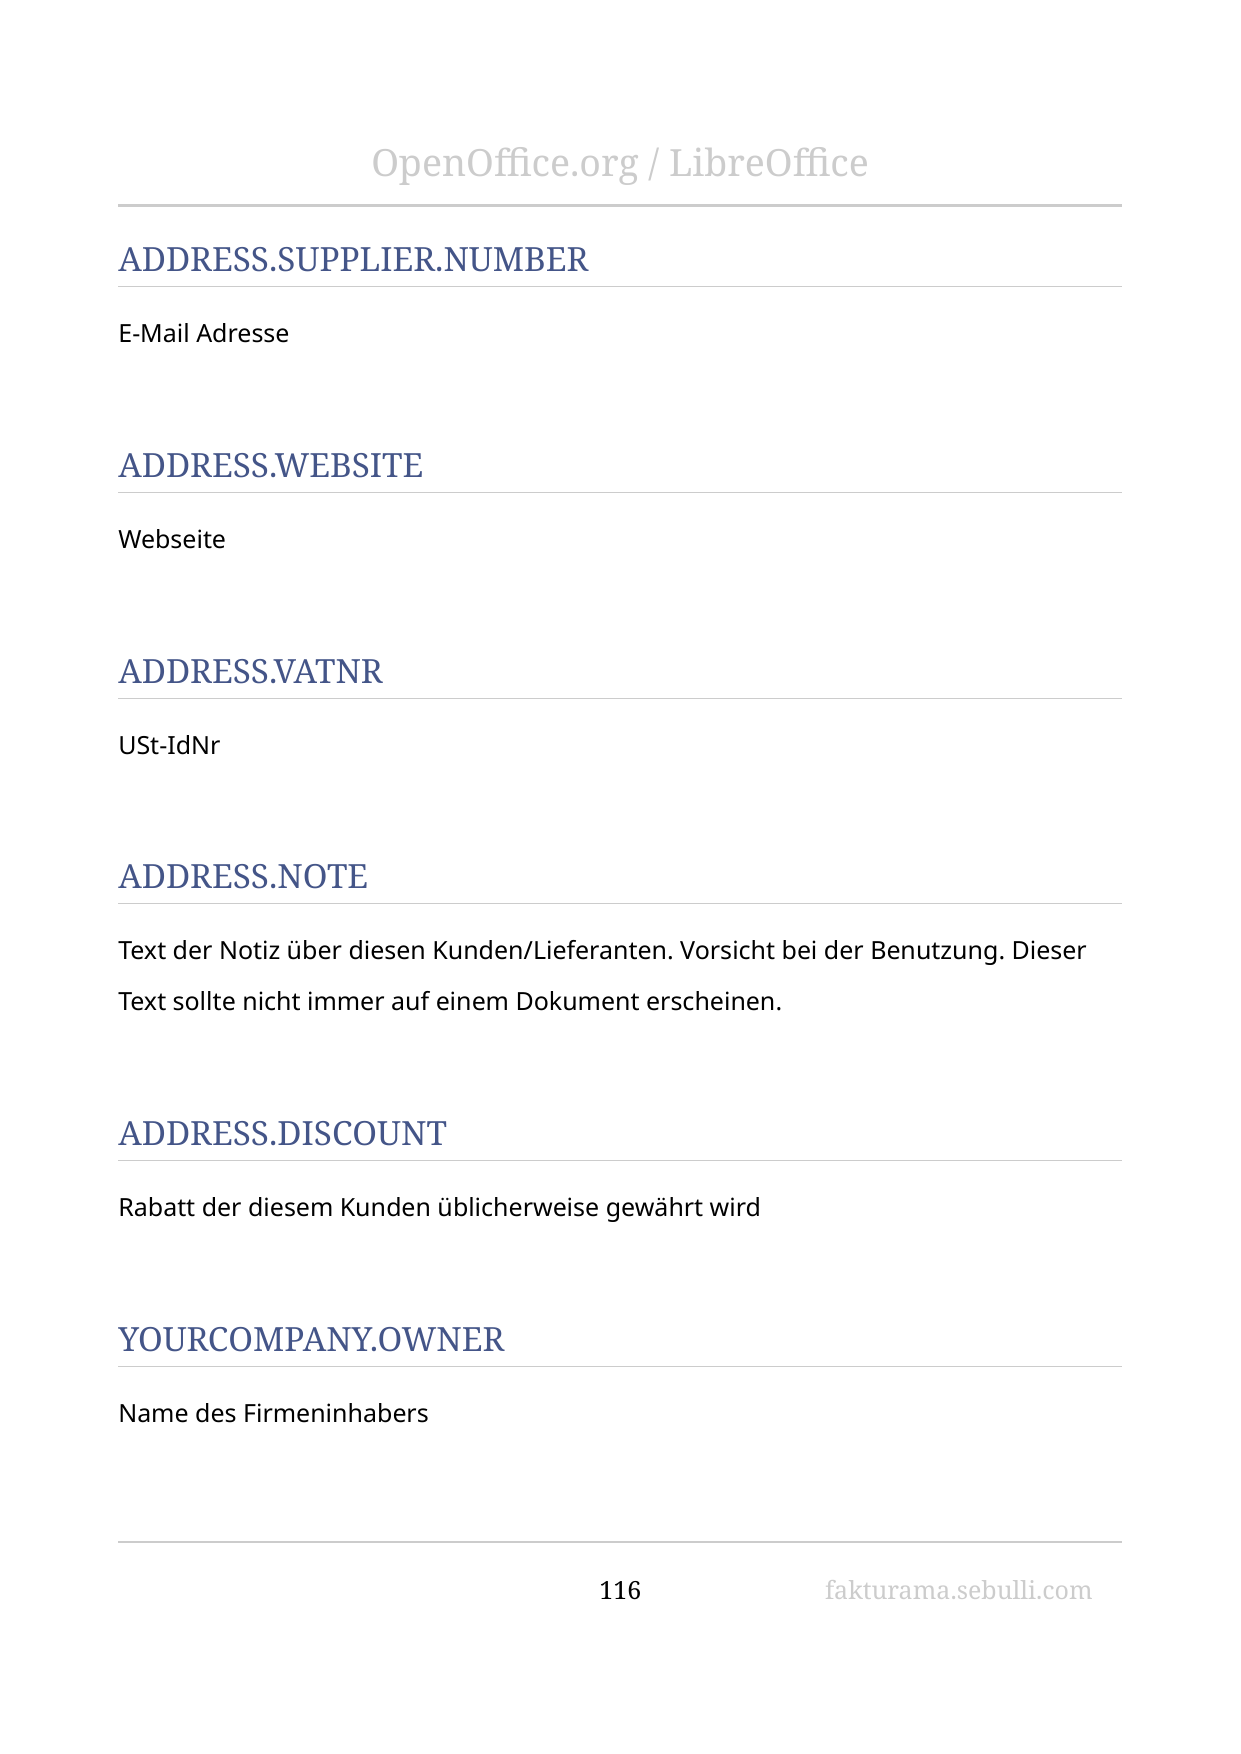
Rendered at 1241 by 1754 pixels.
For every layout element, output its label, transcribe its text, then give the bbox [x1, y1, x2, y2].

subtitle ADDRESS.SUPPLIER.NUMBER [118, 236, 1122, 286]
subtitle ADDRESS.VATNR [118, 648, 1122, 698]
text USt-IdNr [118, 727, 1122, 761]
subtitle YOURCOMPANY.OWNER [118, 1316, 1122, 1366]
text Rabatt der diesem Kunden üblicherweise gewährt wird [118, 1190, 1122, 1224]
subtitle ADDRESS.DISCOUNT [118, 1110, 1122, 1160]
subtitle ADDRESS.WEBSITE [118, 442, 1122, 492]
text E-Mail Adresse [118, 316, 1122, 350]
text Name des Firmeninhabers [118, 1396, 1122, 1429]
text Webseite [118, 522, 1122, 556]
text Text der Notiz über diesen Kunden/Lieferanten. Vorsicht bei der Benutzung. Dieser Text sollte nicht immer auf einem Dokument erscheinen. [118, 933, 1122, 1018]
subtitle ADDRESS.NOTE [118, 853, 1122, 903]
